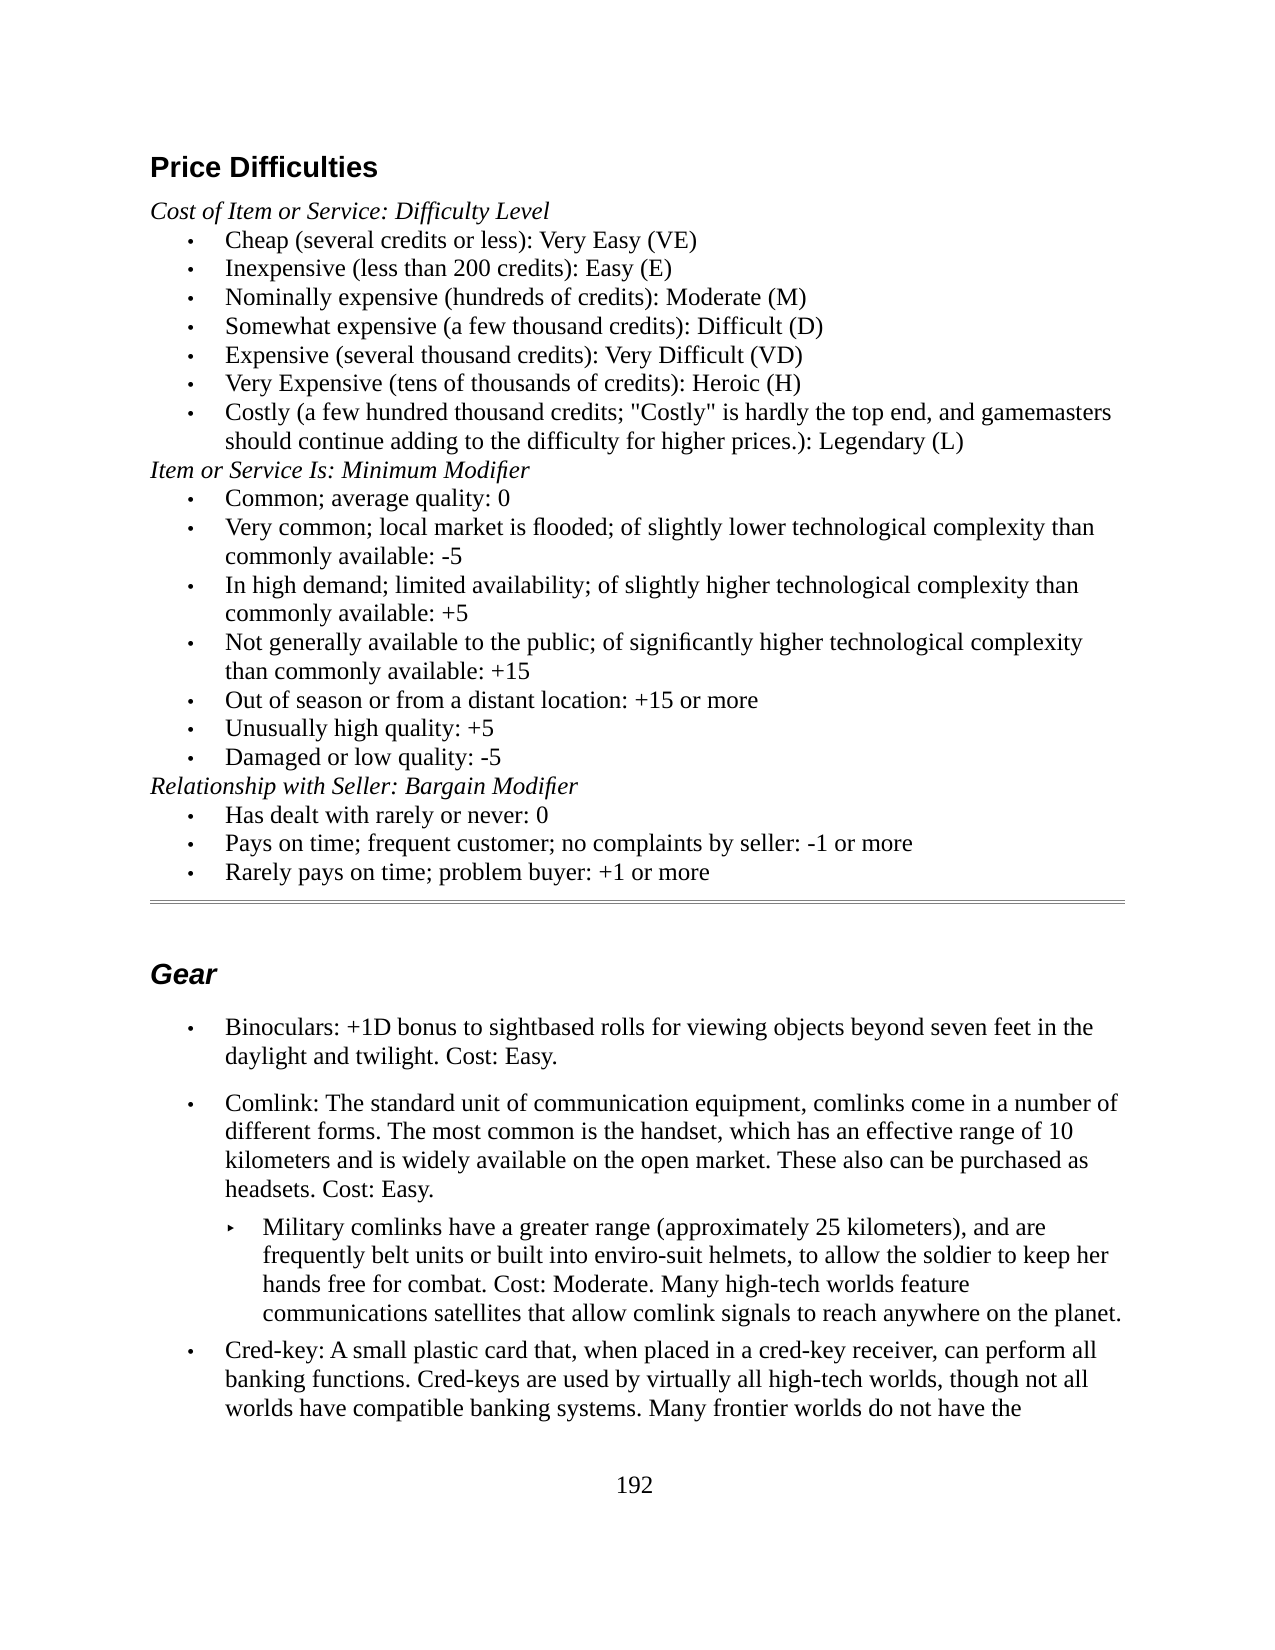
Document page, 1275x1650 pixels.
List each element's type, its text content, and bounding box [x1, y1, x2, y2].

text Cost of Item or Service: Difficulty Level [150, 196, 1125, 225]
list In high demand; limited availability; of slightly higher technological complexity than commonly available: +5 [187, 570, 1125, 627]
list Inexpensive (less than 200 credits): Easy (E) [187, 253, 1125, 282]
list Very common; local market is ﬂooded; of slightly lower technological complexity than commonly available: -5 [187, 512, 1125, 570]
subtitle Gear [150, 957, 1125, 991]
text Item or Service Is: Minimum Modiﬁer [150, 455, 1125, 483]
list Not generally available to the public; of signiﬁcantly higher technological complexity than commonly available: +15 [187, 627, 1125, 685]
list Cred-key: A small plastic card that, when placed in a cred-key receiver, can perform all banking functions. Cred-keys are used by virtually all high-tech worlds, though not all worlds have compatible banking systems. Many frontier worlds do not have the [187, 1336, 1125, 1422]
list Cheap (several credits or less): Very Easy (VE) [187, 225, 1125, 253]
list Military comlinks have a greater range (approximately 25 kilometers), and are frequently belt units or built into enviro-suit helmets, to allow the soldier to keep her hands free for combat. Cost: Moderate. Many high-tech worlds feature communications satellites that allow comlink signals to reach anywhere on the planet. [225, 1212, 1125, 1327]
list Comlink: The standard unit of communication equipment, comlinks come in a number of different forms. The most common is the handset, which has an effective range of 10 kilometers and is widely available on the open market. These also can be purchased as headsets. Cost: Easy. [187, 1088, 1125, 1203]
list Out of season or from a distant location: +15 or more [187, 685, 1125, 713]
list Binoculars: +1D bonus to sightbased rolls for viewing objects beyond seven feet in the daylight and twilight. Cost: Easy. [187, 1012, 1125, 1070]
list Very Expensive (tens of thousands of credits): Heroic (H) [187, 368, 1125, 397]
list Has dealt with rarely or never: 0 [187, 800, 1125, 828]
list Unusually high quality: +5 [187, 713, 1125, 742]
list Nominally expensive (hundreds of credits): Moderate (M) [187, 282, 1125, 311]
list Rarely pays on time; problem buyer: +1 or more [187, 857, 1125, 886]
subtitle Price Difﬁculties [150, 150, 1125, 183]
list Damaged or low quality: -5 [187, 742, 1125, 771]
text Relationship with Seller: Bargain Modiﬁer [150, 771, 1125, 800]
list Pays on time; frequent customer; no complaints by seller: -1 or more [187, 828, 1125, 857]
list Somewhat expensive (a few thousand credits): Difficult (D) [187, 311, 1125, 340]
list Common; average quality: 0 [187, 483, 1125, 512]
list Costly (a few hundred thousand credits; "Costly" is hardly the top end, and gamemasters should continue adding to the difficulty for higher prices.): Legendary (L) [187, 397, 1125, 455]
list Expensive (several thousand credits): Very Difficult (VD) [187, 340, 1125, 368]
